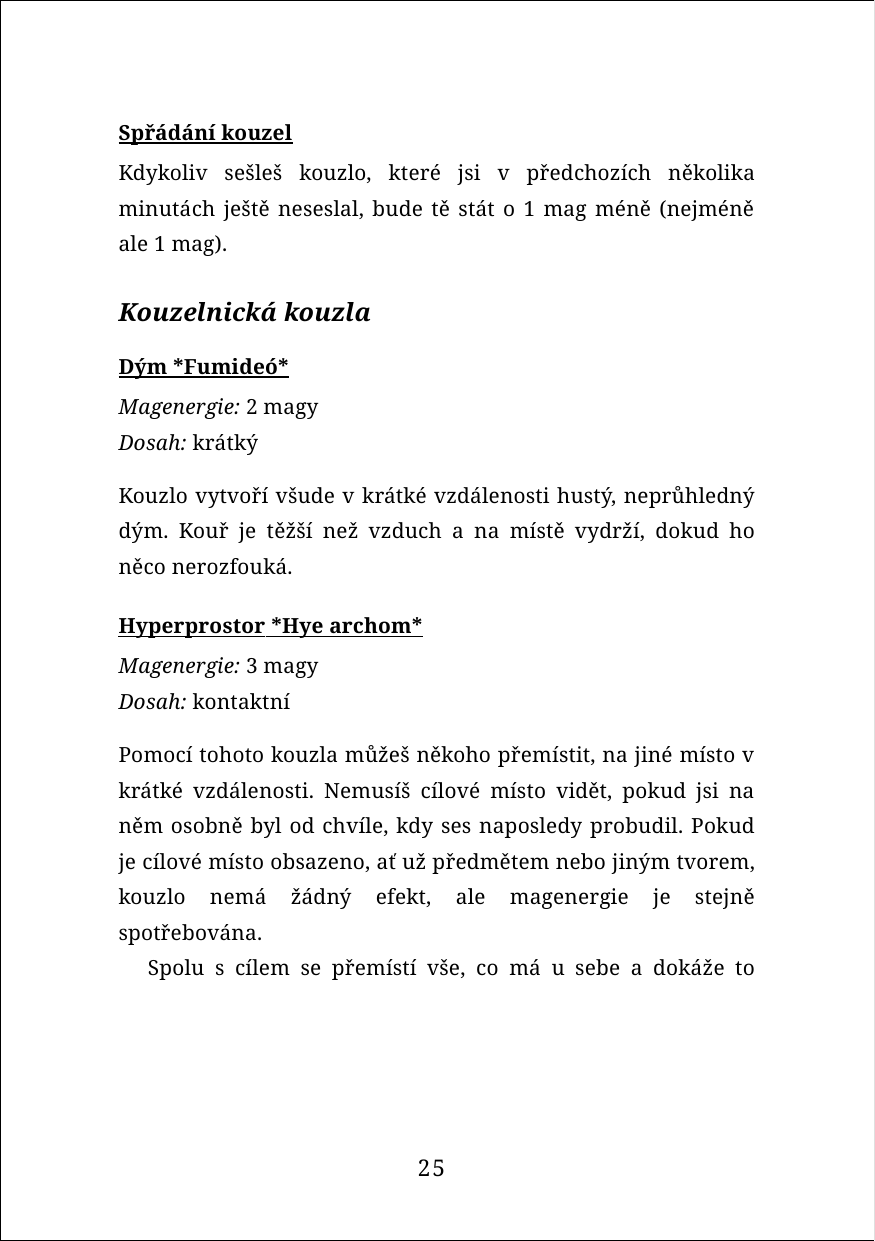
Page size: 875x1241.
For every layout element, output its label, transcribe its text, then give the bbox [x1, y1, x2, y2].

text Magenergie: 2 magy Dosah: krátký [118, 392, 756, 456]
text Kdykoliv sešleš kouzlo, které jsi v předchozích několika minutách ještě neseslal, bude tě stát o 1 mag méně (nejméně ale 1 mag). [118, 158, 756, 258]
text Magenergie: 3 magy Dosah: kontaktní [118, 652, 756, 716]
subtitle Hyperprostor *Hye archom* [118, 611, 756, 640]
subtitle Kouzelnická kouzla [118, 294, 756, 328]
subtitle Dým *Fumideó* [118, 352, 756, 381]
text Pomocí tohoto kouzla můžeš někoho přemístit, na jiné místo v krátké vzdálenosti. Nemusíš cílové místo vidět, pokud jsi na něm osobně byl od chvíle, kdy ses naposledy probudil. Pokud je cílové místo obsazeno, ať už předmětem nebo jiným tvorem, kouzlo nemá žádný efekt, ale magenergie je stejně spotřebována. Spolu s cílem se přemístí vše, co má u sebe a dokáže to [118, 740, 756, 982]
text Kouzlo vytvoří všude v krátké vzdálenosti hustý, neprůhledný dým. Kouř je těžší než vzduch a na místě vydrží, dokud ho něco nerozfouká. [118, 481, 756, 581]
subtitle Spřádání kouzel [118, 118, 756, 147]
